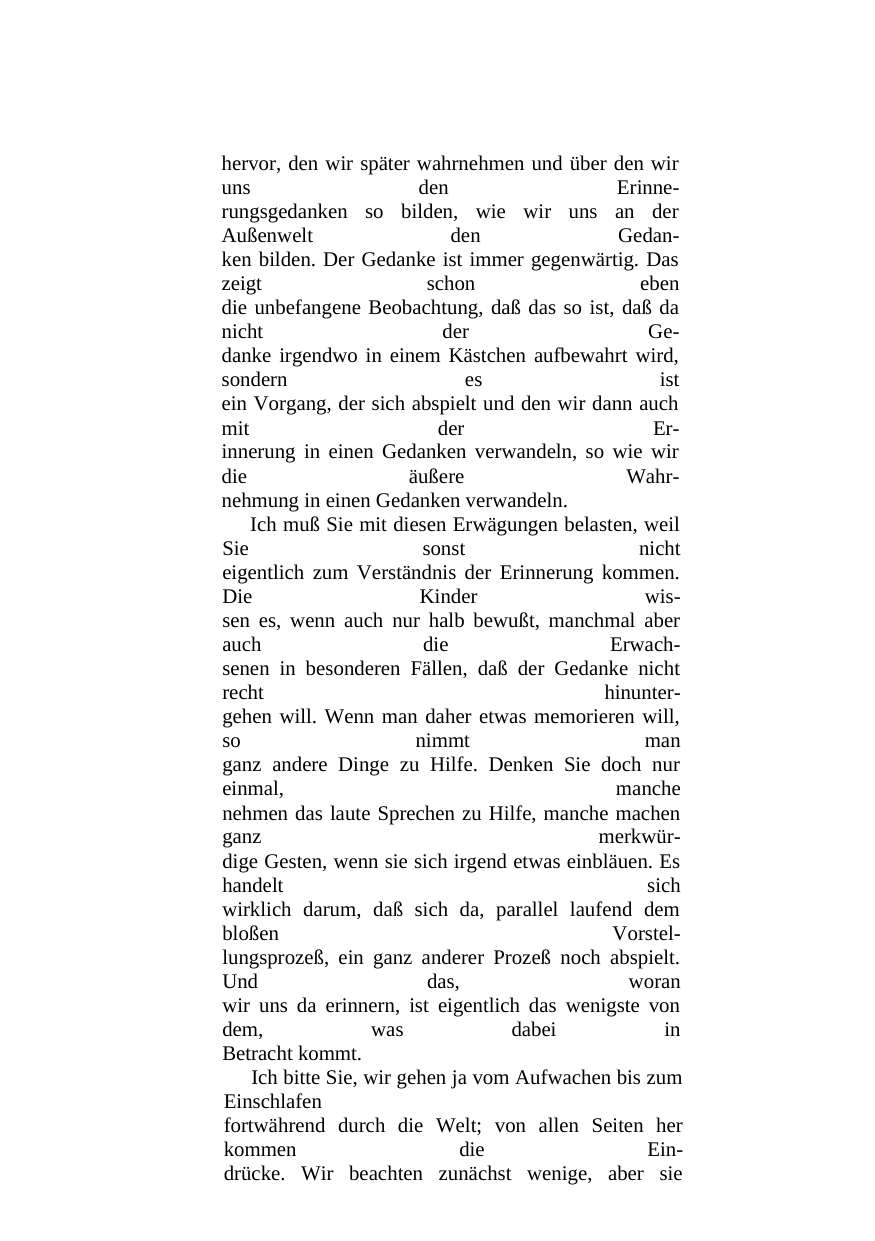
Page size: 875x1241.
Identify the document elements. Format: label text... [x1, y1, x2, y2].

text Ich muß Sie mit diesen Erwägungen belasten, weil Sie sonst nicht eigentlich zum Verständnis der Erinnerung kommen. Die Kinder wis- sen es, wenn auch nur halb bewußt, manchmal aber auch die Erwach- senen in besonderen Fällen, daß der Gedanke nicht recht hinunter- gehen will. Wenn man daher etwas memorieren will, so nimmt man ganz andere Dinge zu Hilfe. Denken Sie doch nur einmal, manche nehmen das laute Sprechen zu Hilfe, manche machen ganz merkwür- dige Gesten, wenn sie sich irgend etwas einbläuen. Es handelt sich wirklich darum, daß sich da, parallel laufend dem bloßen Vorstel- lungsprozeß, ein ganz anderer Prozeß noch abspielt. Und das, woran wir uns da erinnern, ist eigentlich das wenigste von dem, was dabei in Betracht kommt. [222, 512, 681, 1065]
text Ich bitte Sie, wir gehen ja vom Aufwachen bis zum Einschlafen fortwährend durch die Welt; von allen Seiten her kommen die Ein- drücke. Wir beachten zunächst wenige, aber sie [223, 1065, 683, 1185]
text hervor, den wir später wahrnehmen und über den wir uns den Erinne- rungsgedanken so bilden, wie wir uns an der Außenwelt den Gedan- ken bilden. Der Gedanke ist immer gegenwärtig. Das zeigt schon eben die unbefangene Beobachtung, daß das so ist, daß da nicht der Ge- danke irgendwo in einem Kästchen aufbewahrt wird, sondern es ist ein Vorgang, der sich abspielt und den wir dann auch mit der Er- innerung in einen Gedanken verwandeln, so wie wir die äußere Wahr- nehmung in einen Gedanken verwandeln. [221, 151, 679, 512]
